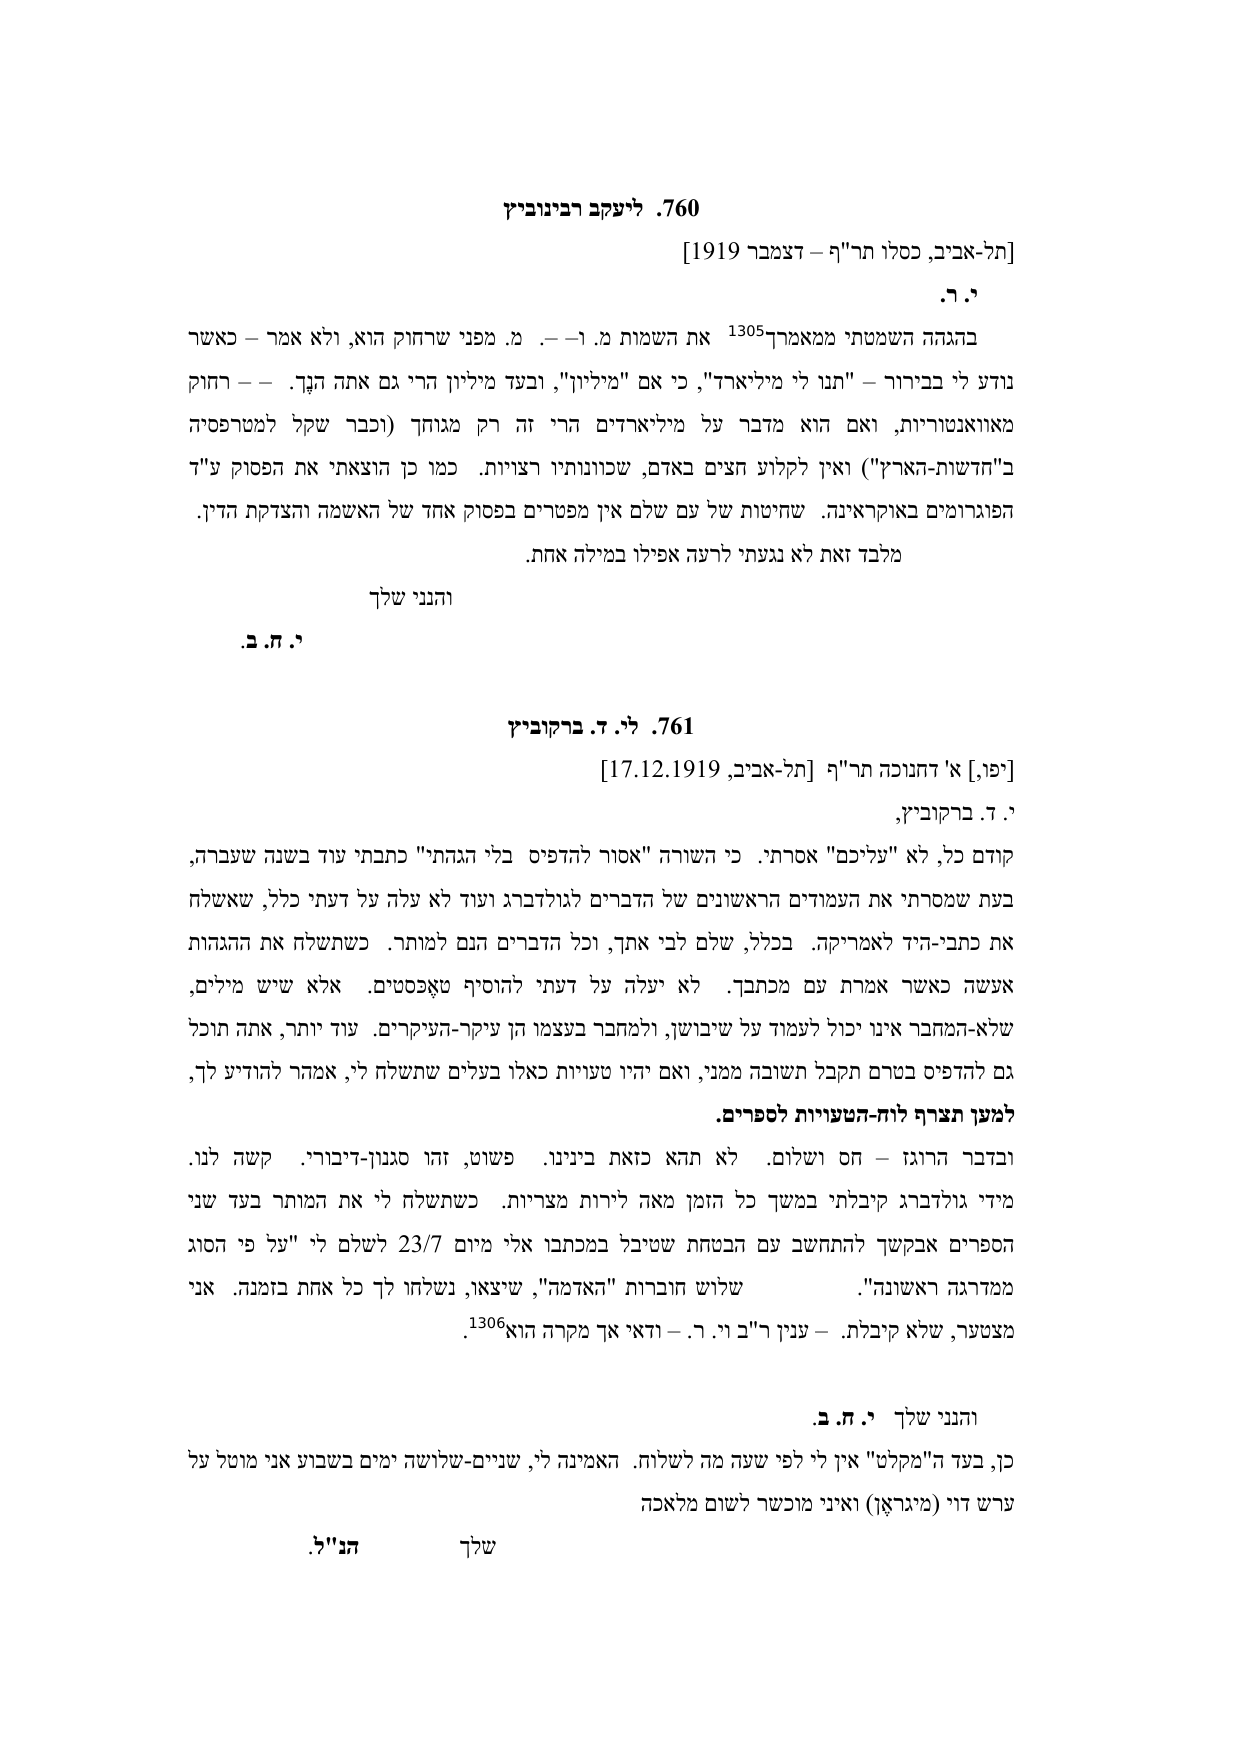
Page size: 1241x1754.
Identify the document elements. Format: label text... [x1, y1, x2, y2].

text י. ד. ברקוביץ, קודם כל, לא "עליכם" אסרתי. כי השורה "אסור להדפיס בלי הגהתי" כתבתי עוד בשנה שעברה, בעת שמסרתי את העמודים הראשונים של הדברים לגולדברג ועוד לא עלה על דעתי כלל, שאשלח את כתבי-היד לאמריקה. בכלל, שלם לבי אתך, וכל הדברים הנם למותר. כשתשלח את ההגהות אעשה כאשר אמרת עם מכתבך. לא יעלה על דעתי להוסיף טאֶכּסטים. אלא שיש מילים, שלא-המחבר אינו יכול לעמוד על שיבושן, ולמחבר בעצמו הן עיקר-העיקרים. עוד יותר, אתה תוכל גם להדפיס בטרם תקבל תשובה ממני, ואם יהיו טעויות כאלו בעלים שתשלח לי, אמהר להודיע לך, למען תצרף לוח-הטעויות לספרים. [187, 797, 1015, 1128]
text 760. ליעקב רבינוביץ [187, 193, 1015, 222]
text כן, בעד ה"מקלט" אין לי לפי שעה מה לשלוח. האמינה לי, שניים-שלושה ימים בשבוע אני מוטל על ערש דוי (מיגראֶן) ואיני מוכשר לשום מלאכה שלך הנ"ל. [187, 1445, 1015, 1560]
text י. ר. בהגהה השמטתי ממאמרך את השמות מ. ו– –. מ. מפני שרחוק הוא, ולא אמר – כאשר נודע לי בבירור – "תנו לי מיליארד", כי אם "מיליון", ובעד מיליון הרי גם אתה הנֶך. – – רחוק מאוואנטוריות, ואם הוא מדבר על מיליארדים הרי זה רק מגוחך (וכבר שקל למטרפסיה ב"חדשות-הארץ") ואין לקלוע חצים באדם, שכוונותיו רצויות. כמו כן הוצאתי את הפסוק ע"ד הפוגרומים באוקראינה. שחיטות של עם שלם אין מפטרים בפסוק אחד של האשמה והצדקת הדין. מלבד זאת לא נגעתי לרעה אפילו במילה אחת. והנני שלך י. ח. ב. [187, 279, 1015, 654]
text 761. לי. ד. ברקוביץ [187, 711, 1015, 740]
text [תל-אביב, כסלו תר"ף – דצמבר 1919] [187, 236, 1015, 265]
text ובדבר הרוגז – חס ושלום. לא תהא כזאת בינינו. פשוט, זהו סגנון-דיבורי. קשה לנו. מידי גולדברג קיבלתי במשך כל הזמן מאה לירות מצריות. כשתשלח לי את המותר בעד שני הספרים אבקשך להתחשב עם הבטחת שטיבל במכתבו אלי מיום 23/7 לשלם לי "על פי הסוג ממדרגה ראשונה". שלוש חוברות "האדמה", שיצאו, נשלחו לך כל אחת בזמנה. אני מצטער, שלא קיבלת. – ענין ר"ב וי. ר. – ודאי אך מקרה הוא. והנני שלך י. ח. ב. [187, 1142, 1015, 1430]
text [יפו,] א' דחנוכה תר"ף [תל-אביב, 17.12.1919] [187, 754, 1015, 783]
